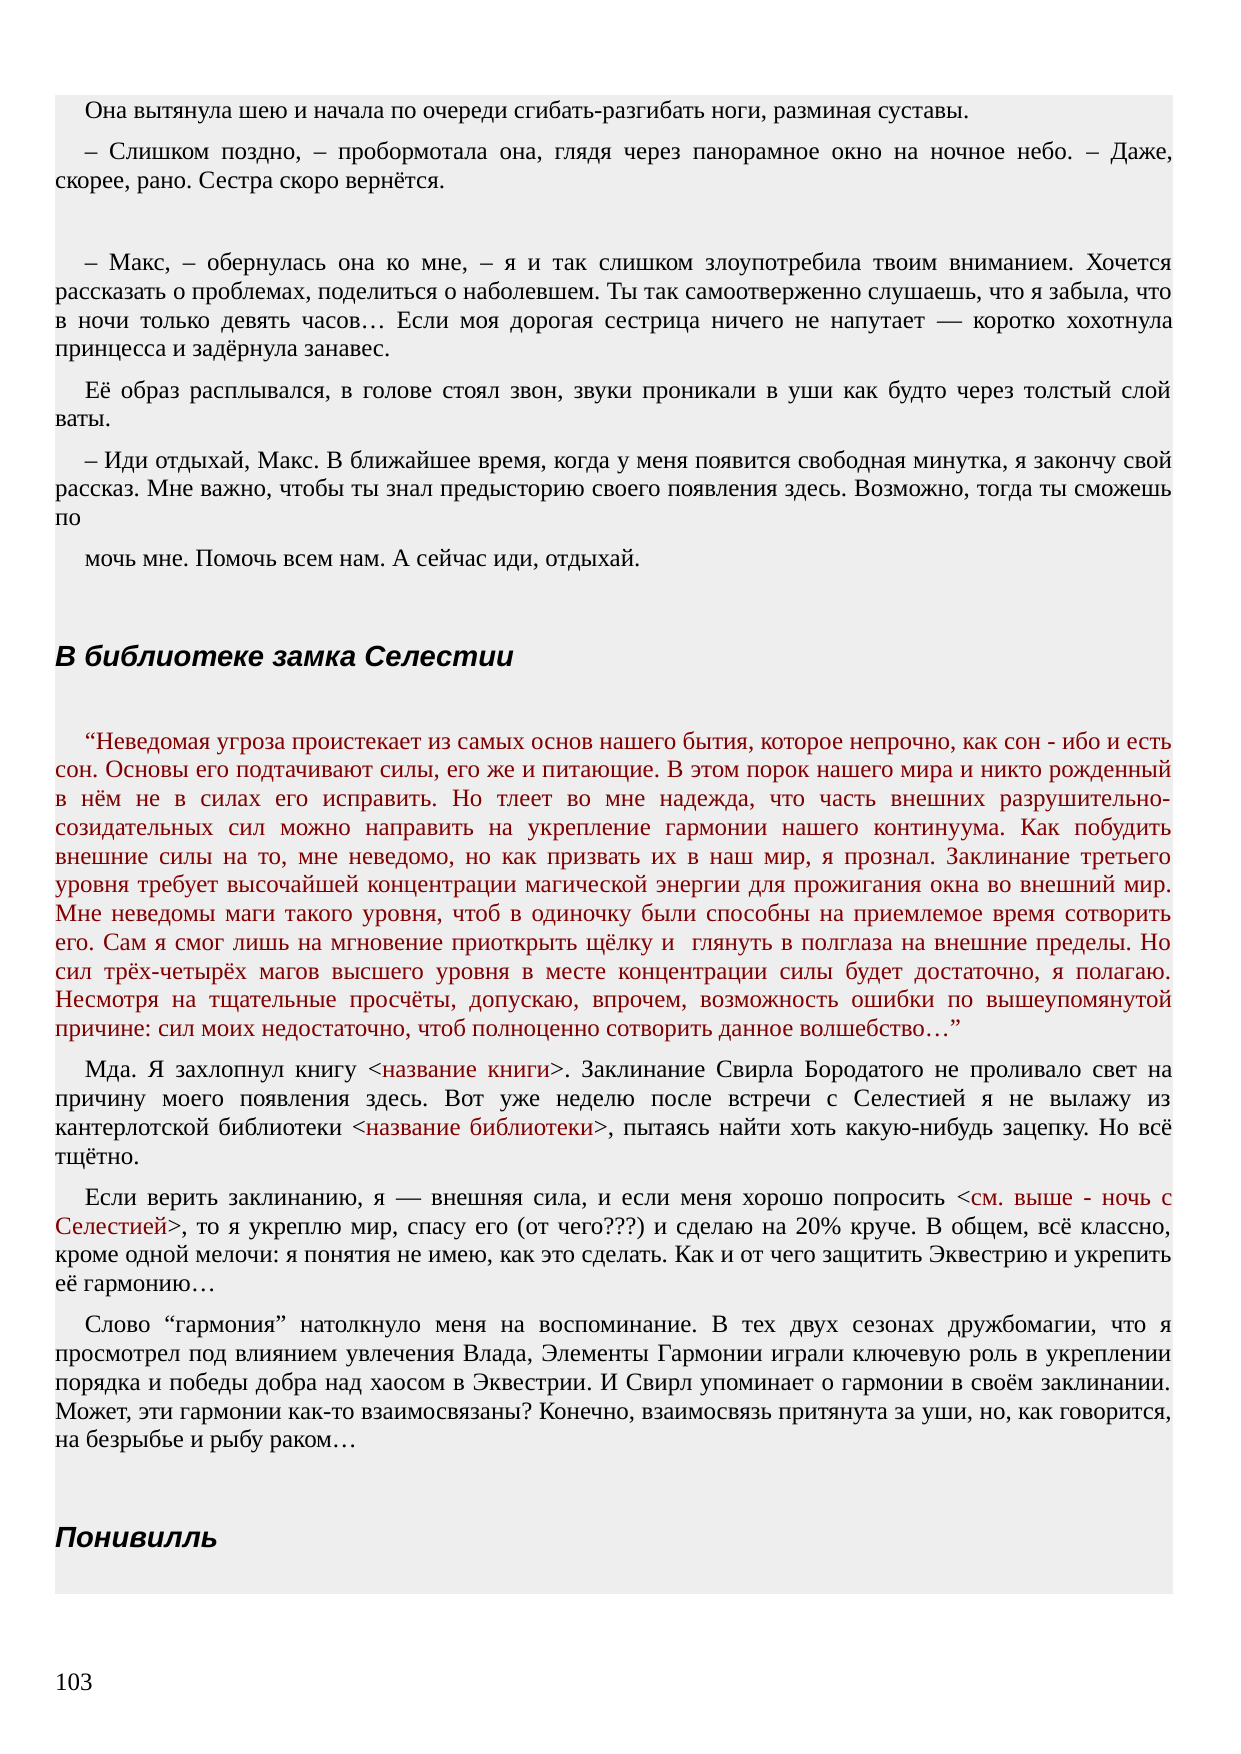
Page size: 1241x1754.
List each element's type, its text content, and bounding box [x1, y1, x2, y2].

text – Макс, – обернулась она ко мне, – я и так слишком злоупотребила твоим вниманием. Хочется рассказать о проблемах, поделиться о наболевшем. Ты так самоотверженно слушаешь, что я забыла, что в ночи только девять часов… Если моя дорогая сестрица ничего не напутает — коротко хохотнула принцесса и задёрнула занавес. [55, 247, 1173, 362]
subtitle Понивилль [55, 1519, 1173, 1553]
text Если верить заклинанию, я — внешняя сила, и если меня хорошо попросить <см. выше - ночь с Селестией>, то я укреплю мир, спасу его (от чего???) и сделаю на 20% круче. В общем, всё классно, кроме одной мелочи: я понятия не имею, как это сделать. Как и от чего защитить Эквестрию и укрепить её гармонию… [55, 1182, 1173, 1297]
subtitle В библиотеке замка Селестии [55, 638, 1173, 672]
text Слово “гармония” натолкнуло меня на воспоминание. В тех двух сезонах дружбомагии, что я просмотрел под влиянием увлечения Влада, Элементы Гармонии играли ключевую роль в укреплении порядка и победы добра над хаосом в Эквестрии. И Свирл упоминает о гармонии в своём заклинании. Может, эти гармонии как-то взаимосвязаны? Конечно, взаимосвязь притянута за уши, но, как говорится, на безрыбье и рыбу раком… [55, 1309, 1173, 1453]
text мочь мне. Помочь всем нам. А сейчас иди, отдыхай. [55, 543, 1173, 572]
text Мда. Я захлопнул книгу <название книги>. Заклинание Свирла Бородатого не проливало свет на причину моего появления здесь. Вот уже неделю после встречи с Селестией я не вылажу из кантерлотской библиотеки <название библиотеки>, пытаясь найти хоть какую-нибудь зацепку. Но всё тщётно. [55, 1054, 1173, 1169]
text Её образ расплывался, в голове стоял звон, звуки проникали в уши как будто через толстый слой ваты. [55, 375, 1173, 432]
text Она вытянула шею и начала по очереди сгибать-разгибать ноги, разминая суставы. [55, 95, 1173, 123]
text – Слишком поздно, – пробормотала она, глядя через панорамное окно на ночное небо. – Даже, скорее, рано. Сестра скоро вернётся. [55, 136, 1173, 193]
text – Иди отдыхай, Макс. В ближайшее время, когда у меня появится свободная минутка, я закончу свой рассказ. Мне важно, чтобы ты знал предысторию своего появления здесь. Возможно, тогда ты сможешь по [55, 445, 1173, 531]
text “Неведомая угроза проистекает из самых основ нашего бытия, которое непрочно, как сон - ибо и есть сон. Основы его подтачивают силы, его же и питающие. В этом порок нашего мира и никто рожденный в нём не в силах его исправить. Но тлеет во мне надежда, что часть внешних разрушительно-созидательных сил можно направить на укрепление гармонии нашего континуума. Как побудить внешние силы на то, мне неведомо, но как призвать их в наш мир, я прознал. Заклинание третьего уровня требует высочайшей концентрации магической энергии для прожигания окна во внешний мир. Мне неведомы маги такого уровня, чтоб в одиночку были способны на приемлемое время сотворить его. Сам я смог лишь на мгновение приоткрыть щёлку и глянуть в полглаза на внешние пределы. Но сил трёх-четырёх магов высшего уровня в месте концентрации силы будет достаточно, я полагаю. Несмотря на тщательные просчёты, допускаю, впрочем, возможность ошибки по вышеупомянутой причине: сил моих недостаточно, чтоб полноценно сотворить данное волшебство…” [55, 726, 1173, 1042]
